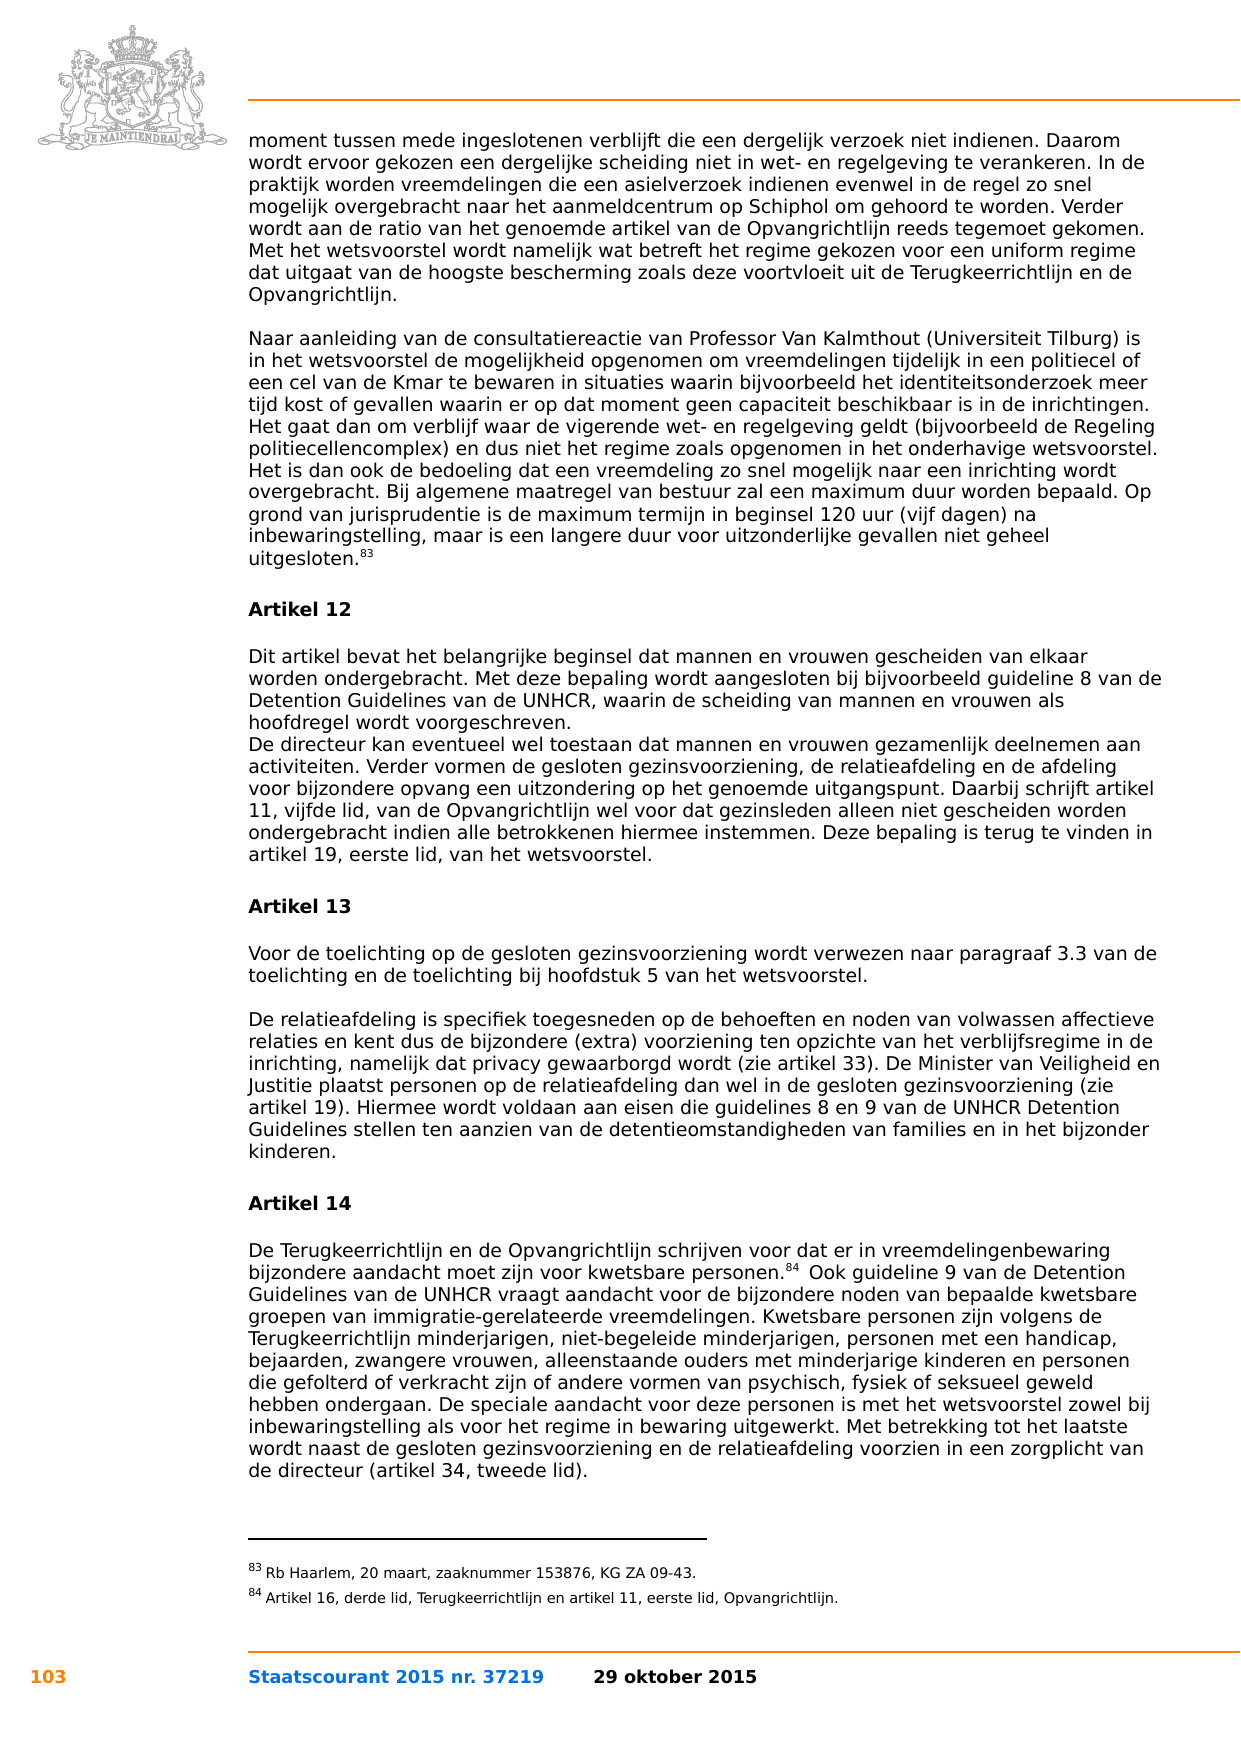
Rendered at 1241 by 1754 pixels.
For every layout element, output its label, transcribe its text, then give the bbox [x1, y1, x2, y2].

text De directeur kan eventueel wel toestaan dat mannen en vrouwen gezamenlijk deelnemen aan activiteiten. Verder vormen de gesloten gezinsvoorziening, de relatieafdeling en de afdeling voor bijzondere opvang een uitzondering op het genoemde uitgangspunt. Daarbij schrijft artikel 11, vijfde lid, van de Opvangrichtlijn wel voor dat gezinsleden alleen niet gescheiden worden ondergebracht indien alle betrokkenen hiermee instemmen. Deze bepaling is terug te vinden in artikel 19, eerste lid, van het wetsvoorstel. [248, 734, 1163, 866]
text Dit artikel bevat het belangrijke beginsel dat mannen en vrouwen gescheiden van elkaar worden ondergebracht. Met deze bepaling wordt aangesloten bij bijvoorbeeld guideline 8 van de Detention Guidelines van de UNHCR, waarin de scheiding van mannen en vrouwen als hoofdregel wordt voorgeschreven. [248, 646, 1163, 734]
text Voor de toelichting op de gesloten gezinsvoorziening wordt verwezen naar paragraaf 3.3 van de toelichting en de toelichting bij hoofdstuk 5 van het wetsvoorstel. [248, 943, 1163, 987]
text moment tussen mede ingeslotenen verblijft die een dergelijk verzoek niet indienen. Daarom wordt ervoor gekozen een dergelijke scheiding niet in wet- en regelgeving te verankeren. In de praktijk worden vreemdelingen die een asielverzoek indienen evenwel in de regel zo snel mogelijk overgebracht naar het aanmeldcentrum op Schiphol om gehoord te worden. Verder wordt aan de ratio van het genoemde artikel van de Opvangrichtlijn reeds tegemoet gekomen. Met het wetsvoorstel wordt namelijk wat betreft het regime gekozen voor een uniform regime dat uitgaat van de hoogste bescherming zoals deze voortvloeit uit de Terugkeerrichtlijn en de Opvangrichtlijn. [248, 130, 1163, 306]
text De Terugkeerrichtlijn en de Opvangrichtlijn schrijven voor dat er in vreemdelingenbewaring bijzondere aandacht moet zijn voor kwetsbare personen. Ook guideline 9 van de Detention Guidelines van de UNHCR vraagt aandacht voor de bijzondere noden van bepaalde kwetsbare groepen van immigratie-gerelateerde vreemdelingen. Kwetsbare personen zijn volgens de Terugkeerrichtlijn minderjarigen, niet-begeleide minderjarigen, personen met een handicap, bejaarden, zwangere vrouwen, alleenstaande ouders met minderjarige kinderen en personen die gefolterd of verkracht zijn of andere vormen van psychisch, fysiek of seksueel geweld hebben ondergaan. De speciale aandacht voor deze personen is met het wetsvoorstel zowel bij inbewaringstelling als voor het regime in bewaring uitgewerkt. Met betrekking tot het laatste wordt naast de gesloten gezinsvoorziening en de relatieafdeling voorzien in een zorgplicht van de directeur (artikel 34, tweede lid). [248, 1240, 1163, 1482]
subtitle Artikel 13 [248, 896, 1163, 918]
subtitle Artikel 14 [248, 1193, 1163, 1215]
subtitle Artikel 12 [248, 599, 1163, 621]
text Rb Haarlem, 20 maart, zaaknummer 153876, KG ZA 09-43. [248, 1561, 1163, 1583]
text Artikel 16, derde lid, Terugkeerrichtlijn en artikel 11, eerste lid, Opvangrichtlijn. [248, 1586, 1163, 1608]
picture [38, 25, 227, 150]
text De relatieafdeling is specifiek toegesneden op de behoeften en noden van volwassen affectieve relaties en kent dus de bijzondere (extra) voorziening ten opzichte van het verblijfsregime in de inrichting, namelijk dat privacy gewaarborgd wordt (zie artikel 33). De Minister van Veiligheid en Justitie plaatst personen op de relatieafdeling dan wel in de gesloten gezinsvoorziening (zie artikel 19). Hiermee wordt voldaan aan eisen die guidelines 8 en 9 van de UNHCR Detention Guidelines stellen ten aanzien van de detentieomstandigheden van families en in het bijzonder kinderen. [248, 1009, 1163, 1163]
text Naar aanleiding van de consultatiereactie van Professor Van Kalmthout (Universiteit Tilburg) is in het wetsvoorstel de mogelijkheid opgenomen om vreemdelingen tijdelijk in een politiecel of een cel van de Kmar te bewaren in situaties waarin bijvoorbeeld het identiteitsonderzoek meer tijd kost of gevallen waarin er op dat moment geen capaciteit beschikbaar is in de inrichtingen. Het gaat dan om verblijf waar de vigerende wet- en regelgeving geldt (bijvoorbeeld de Regeling politiecellencomplex) en dus niet het regime zoals opgenomen in het onderhavige wetsvoorstel. Het is dan ook de bedoeling dat een vreemdeling zo snel mogelijk naar een inrichting wordt overgebracht. Bij algemene maatregel van bestuur zal een maximum duur worden bepaald. Op grond van jurisprudentie is de maximum termijn in beginsel 120 uur (vijf dagen) na inbewaringstelling, maar is een langere duur voor uitzonderlijke gevallen niet geheel uitgesloten. [248, 328, 1163, 569]
